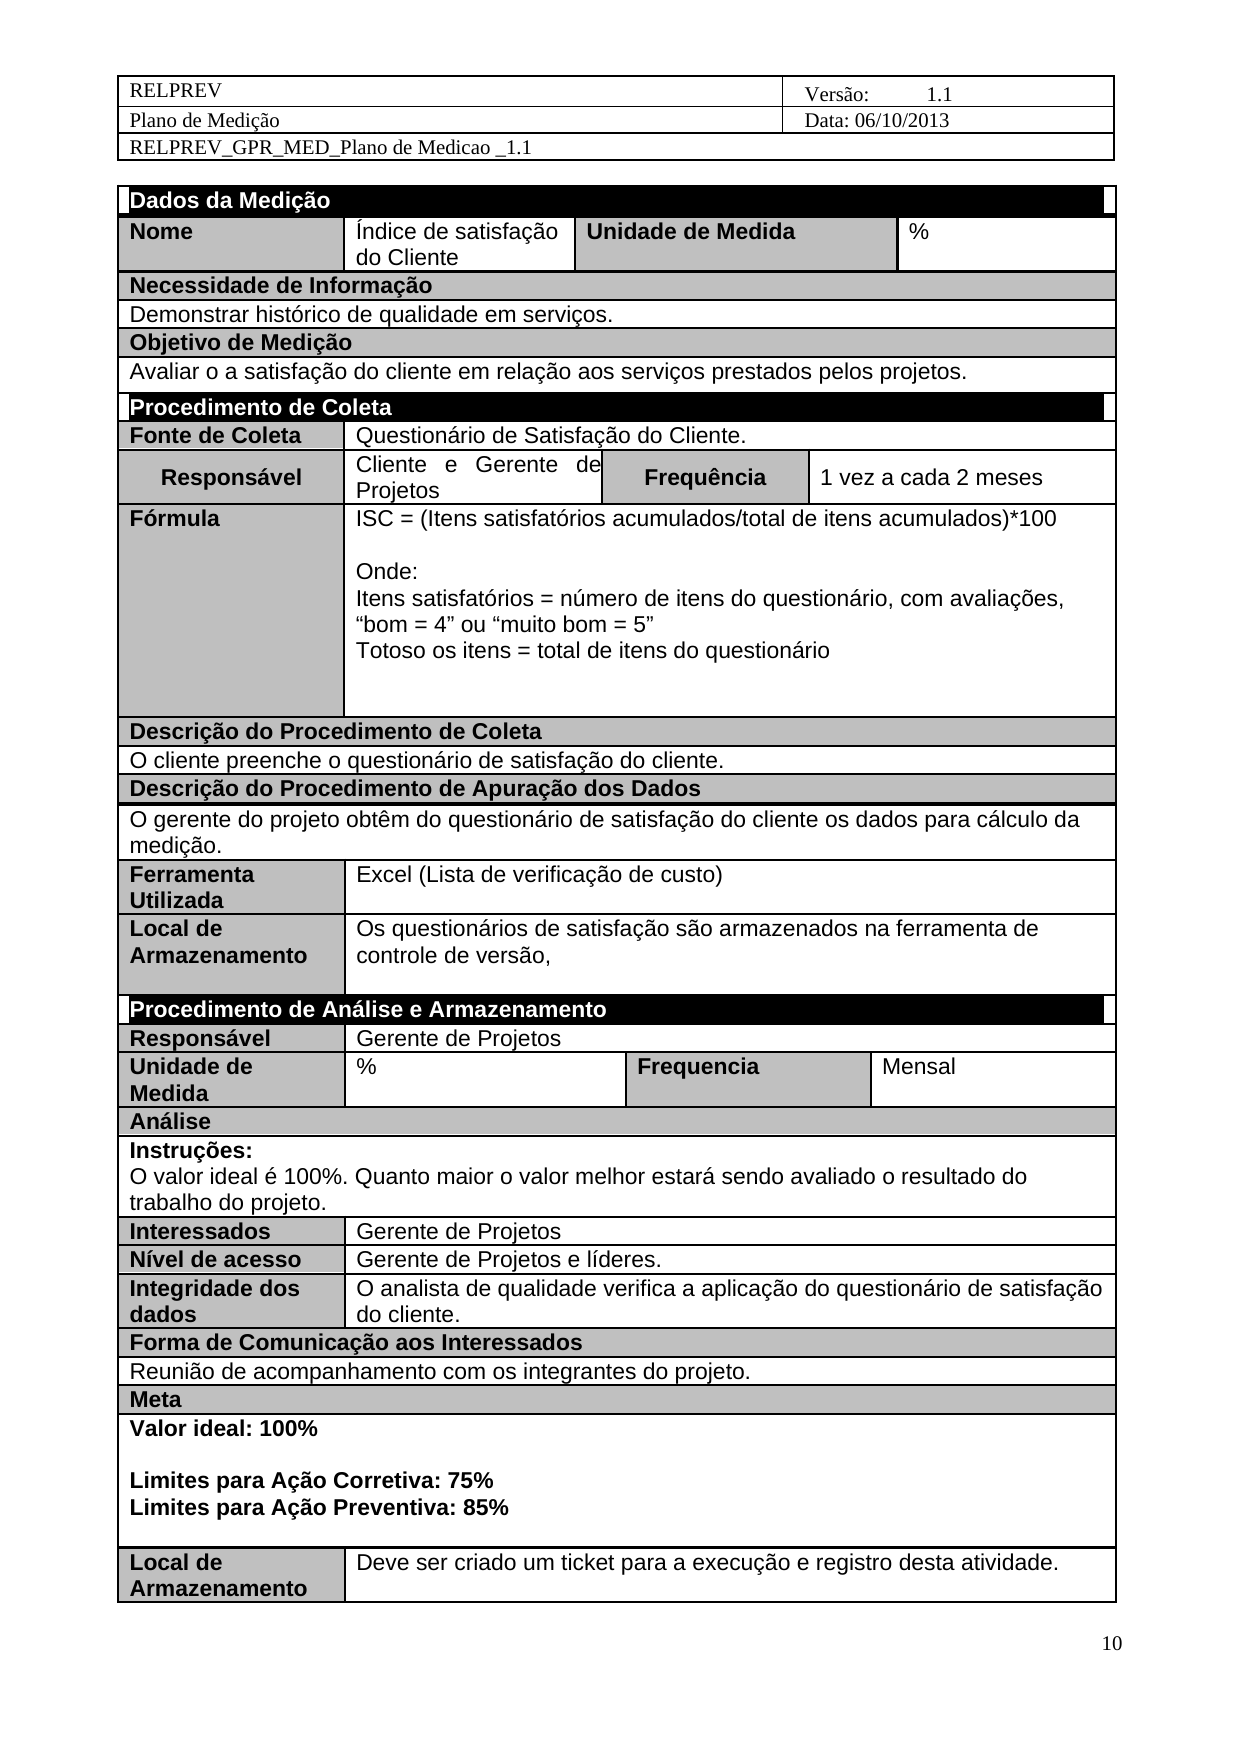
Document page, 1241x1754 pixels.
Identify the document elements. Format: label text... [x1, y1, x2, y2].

table_cell Ferramenta Utilizada [119, 861, 344, 913]
table_cell Reunião de acompanhamento com os integrantes do projeto. [119, 1358, 1115, 1384]
table_cell Demonstrar histórico de qualidade em serviços. [119, 301, 1115, 327]
table_cell O cliente preenche o questionário de satisfação do cliente. [119, 747, 1115, 773]
table_cell Meta [119, 1386, 1115, 1413]
table_cell Fonte de Coleta [119, 422, 343, 448]
table_cell Gerente de Projetos [346, 1218, 1115, 1244]
table_cell Descrição do Procedimento de Coleta [119, 718, 1115, 745]
table_cell Fórmula [119, 505, 343, 716]
table_cell Descrição do Procedimento de Apuração dos Dados [119, 775, 1115, 802]
table_cell Local de Armazenamento [119, 915, 344, 994]
table_cell Integridade dos dados [119, 1275, 344, 1327]
table_cell Frequencia [627, 1053, 870, 1106]
table_cell Nível de acesso [119, 1246, 344, 1272]
table_cell O analista de qualidade verifica a aplicação do questionário de satisfação do cliente. [346, 1275, 1115, 1327]
table_cell Os questionários de satisfação são armazenados na ferramenta de controle de versão, [346, 915, 1115, 994]
table_cell Gerente de Projetos [346, 1025, 1115, 1051]
table_cell Cliente e Gerente de Projetos [345, 451, 601, 503]
table_cell Análise [119, 1108, 1115, 1134]
table_cell Mensal [872, 1053, 1115, 1106]
table_cell Valor ideal: 100% Limites para Ação Corretiva: 75% Limites para Ação Preventiva: 85% [119, 1415, 1115, 1546]
table_cell Unidade de Medida [576, 218, 896, 270]
table_cell Questionário de Satisfação do Cliente. [345, 422, 1115, 448]
table_cell Nome [119, 218, 343, 270]
table_cell 1 vez a cada 2 meses [810, 451, 1115, 503]
table_header O gerente do projeto obtêm do questionário de satisfação do cliente os dados para cálculo da medição. [119, 806, 1115, 858]
table_cell Forma de Comunicação aos Interessados [119, 1329, 1115, 1356]
table_cell Objetivo de Medição [119, 329, 1115, 356]
table_cell Unidade de Medida [119, 1053, 344, 1106]
table_cell Local de Armazenamento [119, 1549, 344, 1601]
table_cell ISC = (Itens satisfatórios acumulados/total de itens acumulados)*100 Onde: Itens satisfatórios = número de itens do questionário, com avaliações, “bom = 4” ou “muito bom = 5” Totoso os itens = total de itens do questionário [345, 505, 1115, 716]
table_cell % [899, 218, 1115, 270]
table_cell Responsável [119, 451, 343, 503]
table_cell Deve ser criado um ticket para a execução e registro desta atividade. [346, 1549, 1115, 1601]
table_cell Avaliar o a satisfação do cliente em relação aos serviços prestados pelos projetos. [119, 358, 1115, 392]
table_cell Necessidade de Informação [119, 273, 1115, 299]
table_cell Interessados [119, 1218, 344, 1244]
table_cell % [346, 1053, 625, 1106]
table_cell Frequência [603, 451, 808, 503]
table_cell Responsável [119, 1025, 344, 1051]
table_cell Gerente de Projetos e líderes. [346, 1246, 1115, 1272]
table_cell Excel (Lista de verificação de custo) [346, 861, 1115, 913]
table_cell Instruções: O valor ideal é 100%. Quanto maior o valor melhor estará sendo avaliado o resultado do trabalho do projeto. [119, 1137, 1115, 1216]
table_cell Índice de satisfação do Cliente [345, 218, 574, 270]
